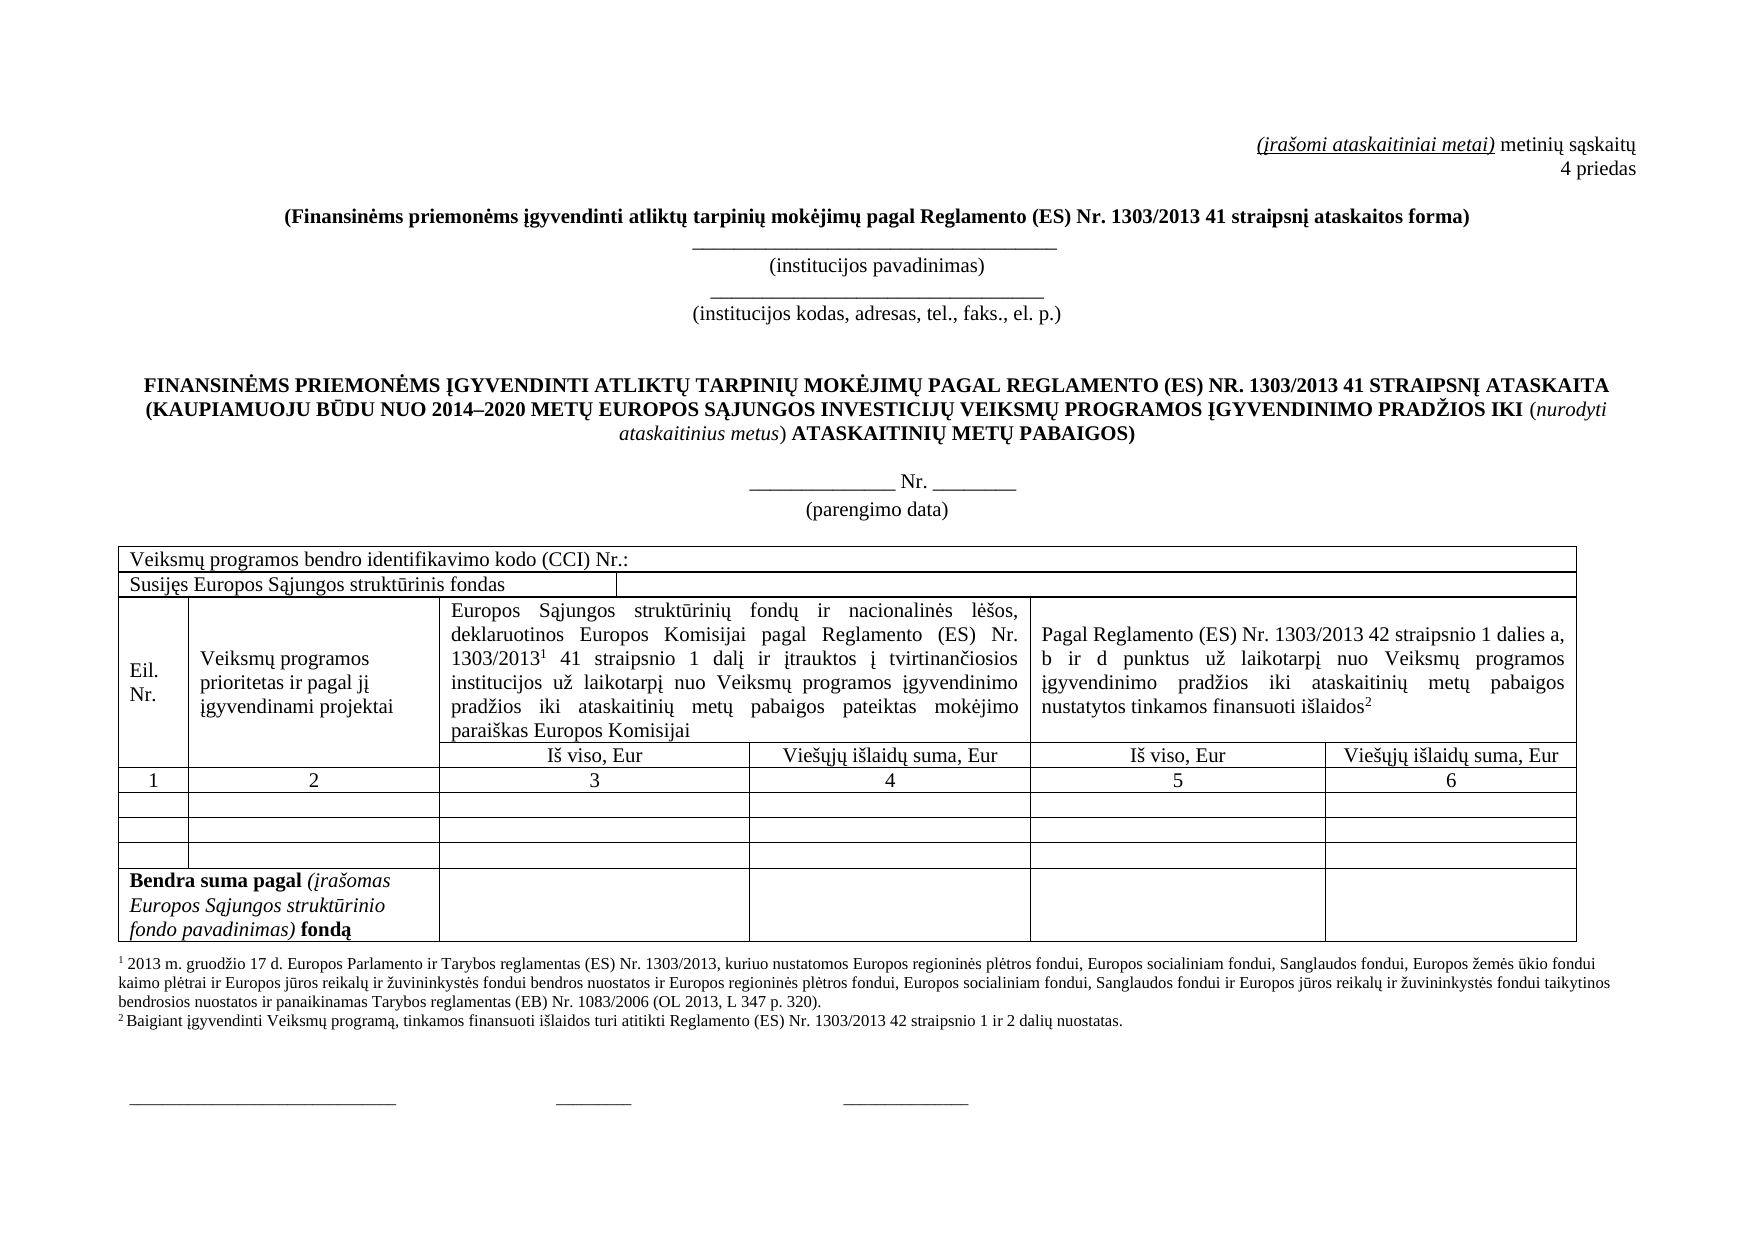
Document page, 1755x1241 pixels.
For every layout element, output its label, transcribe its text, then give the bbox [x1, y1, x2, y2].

text FINANSINĖMS PRIEMONĖMS ĮGYVENDINTI ATLIKTŲ TARPINIŲ MOKĖJIMŲ PAGAL REGLAMENTO (ES) NR. 1303/2013 41 STRAIPSNĮ ATASKAITA (KAUPIAMUOJU BŪDU NUO 2014–2020 METŲ EUROPOS SĄJUNGOS INVESTICIJŲ VEIKSMŲ PROGRAMOS ĮGYVENDINIMO PRADŽIOS IKI (nurodyti ataskaitinius metus) ATASKAITINIŲ METŲ PABAIGOS) [118, 373, 1636, 445]
table_cell [1031, 818, 1325, 842]
table_cell [750, 869, 1030, 941]
table_cell Iš viso, Eur [440, 743, 749, 767]
table_cell 4 [750, 768, 1030, 792]
table_cell [119, 818, 188, 842]
table_cell [750, 843, 1030, 867]
table_cell [440, 793, 749, 817]
text ______________ Nr. ________ [118, 469, 1636, 493]
table_cell [119, 793, 188, 817]
table_cell [440, 843, 749, 867]
table_cell [440, 818, 749, 842]
text (Finansinėms priemonėms įgyvendinti atliktų tarpinių mokėjimų pagal Reglamento (ES) Nr. 1303/2013 41 straipsnį ataskaitos forma) [118, 204, 1636, 228]
text (parengimo data) [118, 497, 1636, 521]
table_header Veiksmų programos bendro identifikavimo kodo (CCI) Nr.: [119, 547, 1576, 571]
text (institucijos kodas, adresas, tel., faks., el. p.) [118, 301, 1636, 325]
table_cell Viešųjų išlaidų suma, Eur [1326, 743, 1576, 767]
table_cell Europos Sąjungos struktūrinių fondų ir nacionalinės lėšos, deklaruotinos Europos Komisijai pagal Reglamento (ES) Nr. 1303/20131 41 straipsnio 1 dalį ir įtrauktos į tvirtinančiosios institucijos už laikotarpį nuo Veiksmų programos įgyvendinimo pradžios iki ataskaitinių metų pabaigos pateiktas mokėjimo paraiškas Europos Komisijai [440, 598, 1030, 742]
table_cell Bendra suma pagal (įrašomas Europos Sąjungos struktūrinio fondo pavadinimas) fondą [119, 869, 439, 941]
text (institucijos pavadinimas) [118, 252, 1636, 277]
table_cell 3 [440, 768, 749, 792]
text (įrašomi ataskaitiniai metai) metinių sąskaitų [118, 132, 1636, 156]
text 1 2013 m. gruodžio 17 d. Europos Parlamento ir Tarybos reglamentas (ES) Nr. 1303/2013, kuriuo nustatomos Europos regioninės plėtros fondui, Europos socialiniam fondui, Sanglaudos fondui, Europos žemės ūkio fondui kaimo plėtrai ir Europos jūros reikalų ir žuvininkystės fondui bendros nuostatos ir Europos regioninės plėtros fondui, Europos socialiniam fondui, Sanglaudos fondui ir Europos jūros reikalų ir žuvininkystės fondui taikytinos bendrosios nuostatos ir panaikinamas Tarybos reglamentas (EB) Nr. 1083/2006 (OL 2013, L 347 p. 320). [118, 954, 1636, 1011]
table_cell 2 [189, 768, 439, 792]
table_header ________________________________ [118, 1088, 439, 1107]
table_cell [1031, 793, 1325, 817]
table_cell [189, 818, 439, 842]
table_cell [119, 843, 188, 867]
table_cell [750, 818, 1030, 842]
table_header _______________ [749, 1088, 1063, 1107]
text ________________________________ [118, 277, 1636, 301]
table_cell 5 [1031, 768, 1325, 792]
table_cell [617, 573, 1576, 596]
table_cell [1031, 869, 1325, 941]
table_cell Iš viso, Eur [1031, 743, 1325, 767]
table_cell [1326, 818, 1576, 842]
table_cell 6 [1326, 768, 1576, 792]
table_cell [1031, 843, 1325, 867]
table_cell Viešųjų išlaidų suma, Eur [750, 743, 1030, 767]
table_cell Veiksmų programos prioritetas ir pagal jį įgyvendinami projektai [189, 598, 439, 767]
table_cell Pagal Reglamento (ES) Nr. 1303/2013 42 straipsnio 1 dalies a, b ir d punktus už laikotarpį nuo Veiksmų programos įgyvendinimo pradžios iki ataskaitinių metų pabaigos nustatytos tinkamos finansuoti išlaidos2 [1031, 598, 1576, 742]
table_cell [189, 793, 439, 817]
text 2 Baigiant įgyvendinti Veiksmų programą, tinkamos finansuoti išlaidos turi atitikti Reglamento (ES) Nr. 1303/2013 42 straipsnio 1 ir 2 dalių nuostatas. [118, 1011, 1636, 1030]
table_cell [440, 869, 749, 941]
table_header _________ [439, 1088, 749, 1107]
table_cell 1 [119, 768, 188, 792]
text ___________________________________ [118, 228, 1636, 252]
table_cell [1326, 869, 1576, 941]
table_cell [1326, 843, 1576, 867]
text 4 priedas [118, 156, 1636, 180]
table_cell Eil. Nr. [119, 598, 188, 767]
table_cell [1326, 793, 1576, 817]
table_cell Susijęs Europos Sąjungos struktūrinis fondas [119, 573, 616, 596]
table_cell [189, 843, 439, 867]
table_cell [750, 793, 1030, 817]
